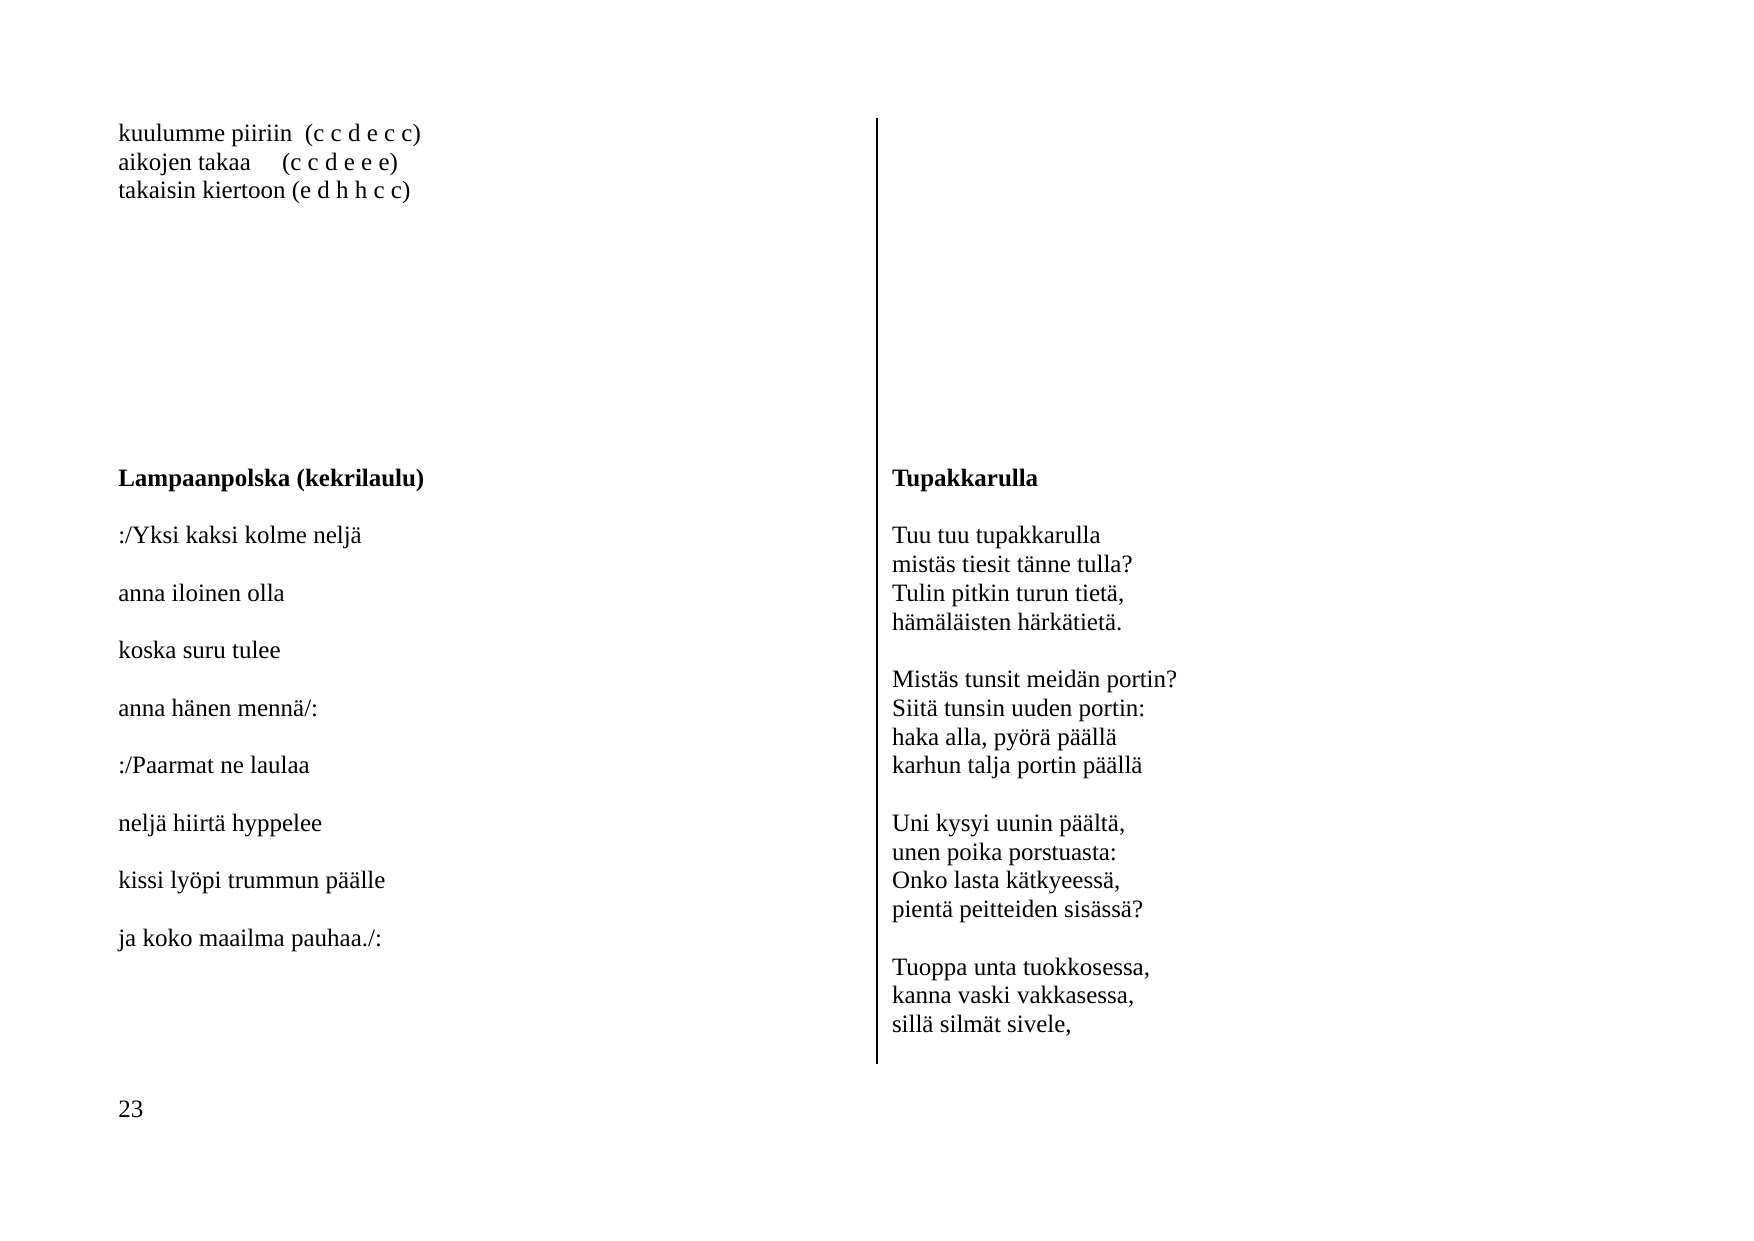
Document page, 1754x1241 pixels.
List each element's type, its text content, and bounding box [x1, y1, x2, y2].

text takaisin kiertoon (e d h h c c) [118, 176, 862, 204]
text :/Paarmat ne laulaa [118, 751, 862, 779]
text neljä hiirtä hyppelee [118, 808, 862, 837]
text unen poika porstuasta: [892, 837, 1635, 866]
text ja koko maailma pauhaa./: [118, 923, 862, 952]
text anna iloinen olla [118, 578, 862, 607]
text Mistäs tunsit meidän portin? [892, 664, 1635, 693]
text Lampaanpolska (kekrilaulu) [118, 463, 862, 492]
text kissi lyöpi trummun päälle [118, 866, 862, 894]
text hämäläisten härkätietä. [892, 607, 1635, 636]
text karhun talja portin päällä [892, 751, 1635, 779]
text Tuoppa unta tuokkosessa, [892, 952, 1635, 981]
text kuulumme piiriin (c c d e c c) [118, 118, 862, 147]
text koska suru tulee [118, 636, 862, 664]
text anna hänen mennä/: [118, 693, 862, 722]
text pientä peitteiden sisässä? [892, 894, 1635, 923]
text :/Yksi kaksi kolme neljä [118, 521, 862, 549]
text Tuu tuu tupakkarulla [892, 521, 1635, 549]
text Onko lasta kätkyeessä, [892, 866, 1635, 894]
text Siitä tunsin uuden portin: [892, 693, 1635, 722]
text Tulin pitkin turun tietä, [892, 578, 1635, 607]
text haka alla, pyörä päällä [892, 722, 1635, 751]
text sillä silmät sivele, [892, 1009, 1635, 1038]
text Uni kysyi uunin päältä, [892, 808, 1635, 837]
text mistäs tiesit tänne tulla? [892, 549, 1635, 578]
text kanna vaski vakkasessa, [892, 981, 1635, 1009]
text Tupakkarulla [892, 463, 1635, 492]
text aikojen takaa (c c d e e e) [118, 147, 862, 176]
